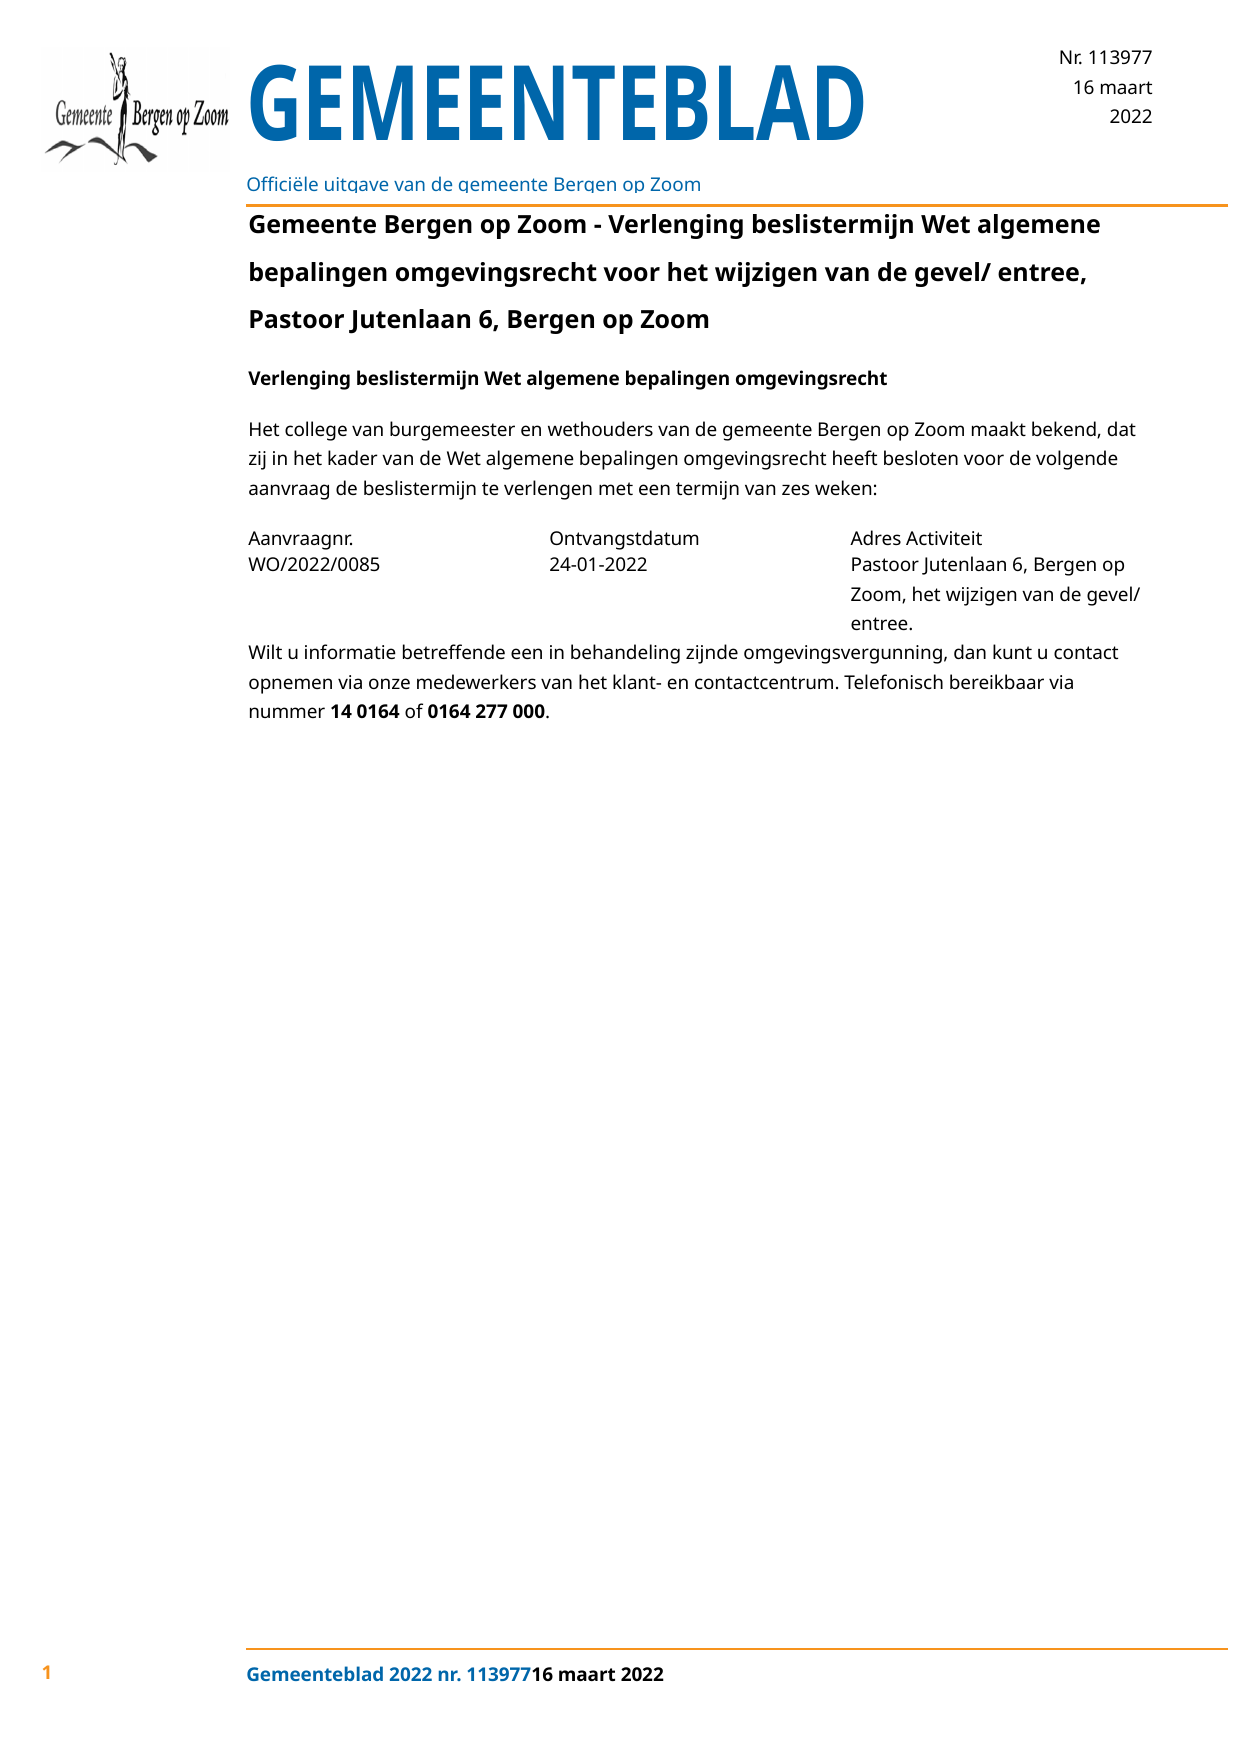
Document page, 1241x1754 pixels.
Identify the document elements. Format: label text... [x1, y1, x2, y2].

text Gemeente Bergen op Zoom - Verlenging beslistermijn Wet algemene bepalingen omgevingsrecht voor het wijzigen van de gevel/ entree, Pastoor Jutenlaan 6, Bergen op Zoom [248, 207, 1152, 336]
text Verlenging beslistermijn Wet algemene bepalingen omgevingsrecht [248, 366, 1152, 391]
picture [41, 47, 231, 172]
table_cell 24-01-2022 [549, 551, 850, 636]
table_cell WO/2022/0085 [248, 551, 549, 636]
text Wilt u informatie betreffende een in behandeling zijnde omgevingsvergunning, dan kunt u contact opnemen via onze medewerkers van het klant- en contactcentrum. Telefonisch bereikbaar via nummer 14 0164 of 0164 277 000. [248, 639, 1152, 724]
table_cell Pastoor Jutenlaan 6, Bergen op Zoom, het wijzigen van de gevel/ entree. [850, 551, 1152, 636]
table_header Aanvraagnr. [248, 526, 549, 551]
table_header Ontvangstdatum [549, 526, 850, 551]
text Het college van burgemeester en wethouders van de gemeente Bergen op Zoom maakt bekend, dat zij in het kader van de Wet algemene bepalingen omgevingsrecht heeft besloten voor de volgende aanvraag de beslistermijn te verlengen met een termijn van zes weken: [248, 416, 1152, 501]
table_header Adres Activiteit [850, 526, 1152, 551]
